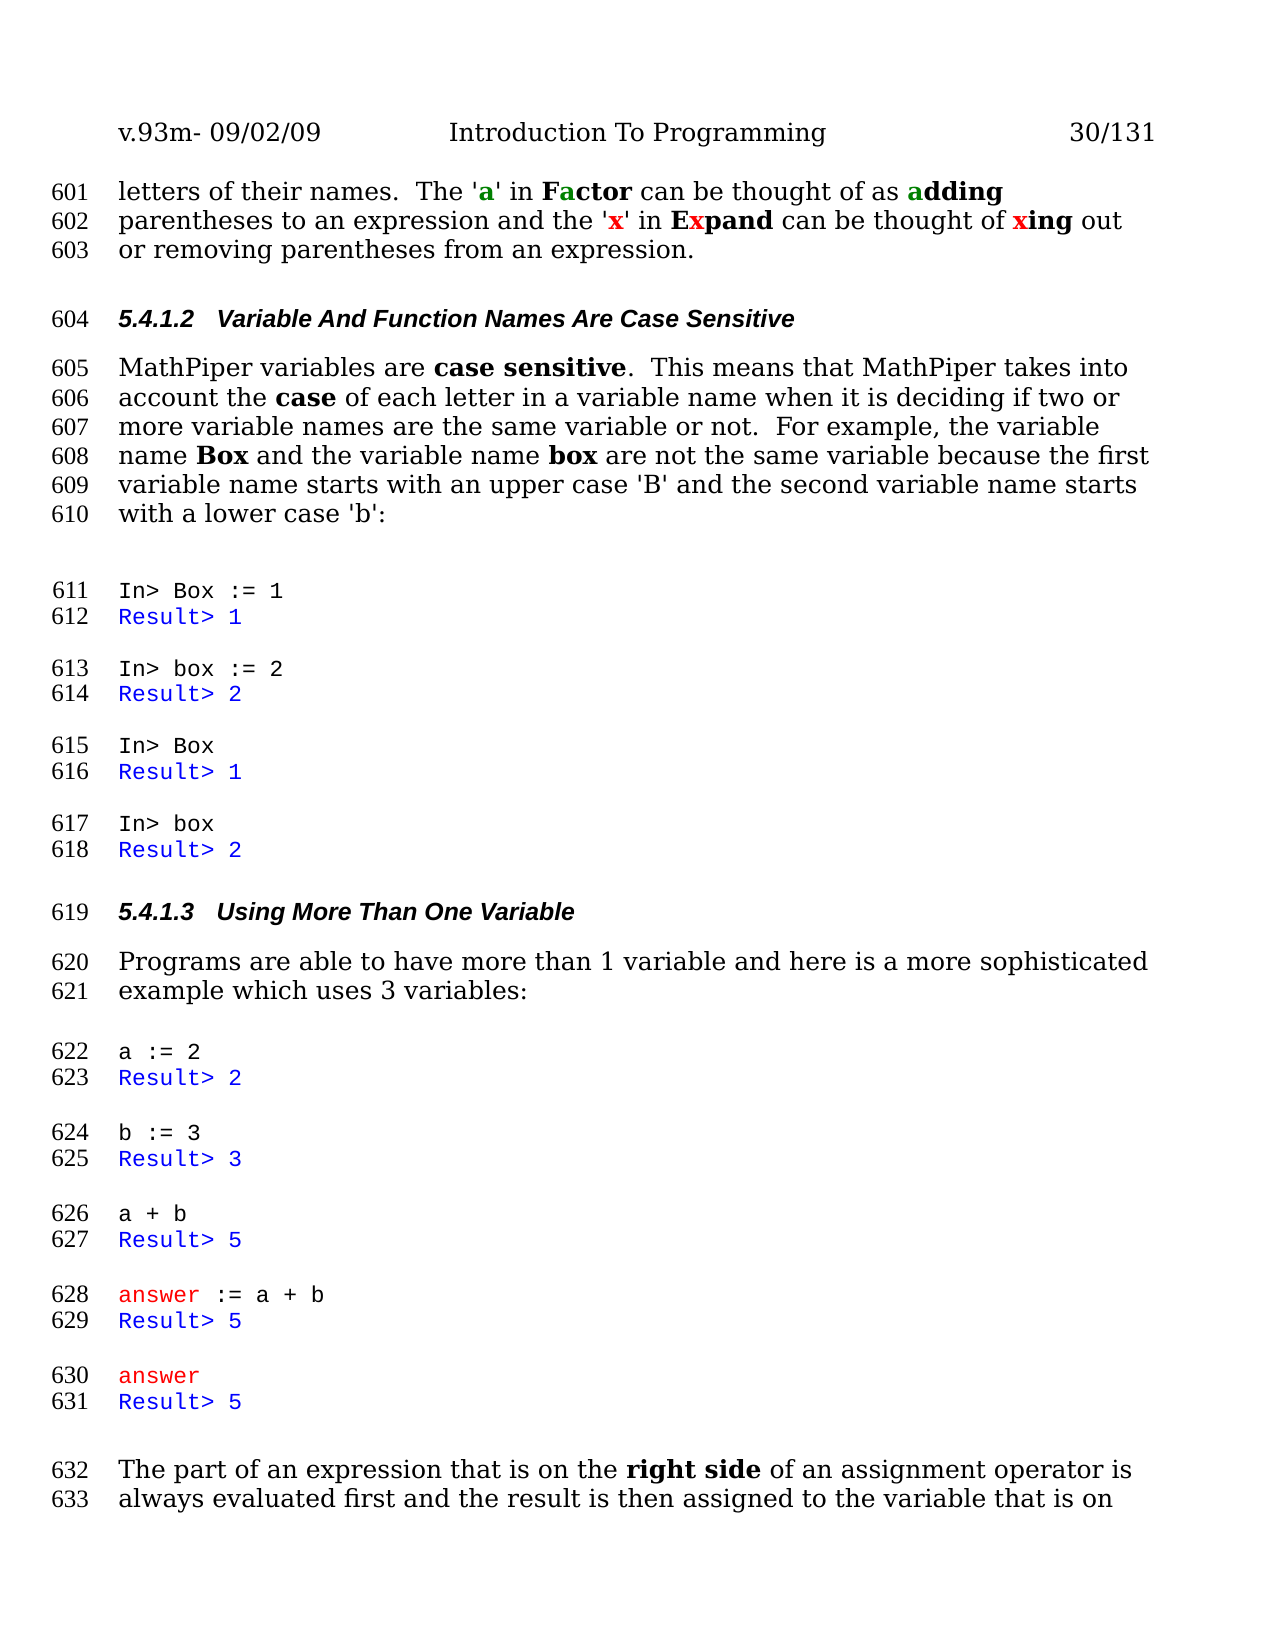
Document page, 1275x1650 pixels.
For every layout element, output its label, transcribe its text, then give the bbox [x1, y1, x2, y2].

text Result> 3 [118, 1147, 1157, 1173]
text answer := a + b [118, 1283, 1157, 1309]
text a := 2 [118, 1040, 1157, 1066]
text Result> 5 [118, 1228, 1157, 1254]
text In> Box [118, 735, 1157, 761]
text MathPiper variables are case sensitive. This means that MathPiper takes into account the case of each letter in a variable name when it is deciding if two or more variable names are the same variable or not. For example, the variable name Box and the variable name box are not the same variable because the first variable name starts with an upper case 'B' and the second variable name starts with a lower case 'b': [118, 353, 1157, 529]
text letters of their names. The 'a' in Factor can be thought of as adding parentheses to an expression and the 'x' in Expand can be thought of xing out or removing parentheses from an expression. [118, 177, 1157, 265]
text b := 3 [118, 1121, 1157, 1147]
text Result> 2 [118, 1066, 1157, 1092]
text Result> 1 [118, 761, 1157, 787]
text In> box := 2 [118, 657, 1157, 683]
text Result> 2 [118, 683, 1157, 709]
text Result> 5 [118, 1391, 1157, 1416]
text Programs are able to have more than 1 variable and here is a more sophisticated example which uses 3 variables: [118, 947, 1157, 1005]
subtitle Using More Than One Variable [118, 897, 1157, 926]
text Result> 1 [118, 605, 1157, 631]
text a + b [118, 1202, 1157, 1228]
text The part of an expression that is on the right side of an assignment operator is always evaluated first and the result is then assigned to the variable that is on [118, 1454, 1157, 1513]
text answer [118, 1364, 1157, 1391]
text In> box [118, 812, 1157, 838]
text In> Box := 1 [118, 579, 1157, 605]
subtitle Variable And Function Names Are Case Sensitive [118, 304, 1157, 332]
text Result> 2 [118, 838, 1157, 864]
text Result> 5 [118, 1309, 1157, 1335]
